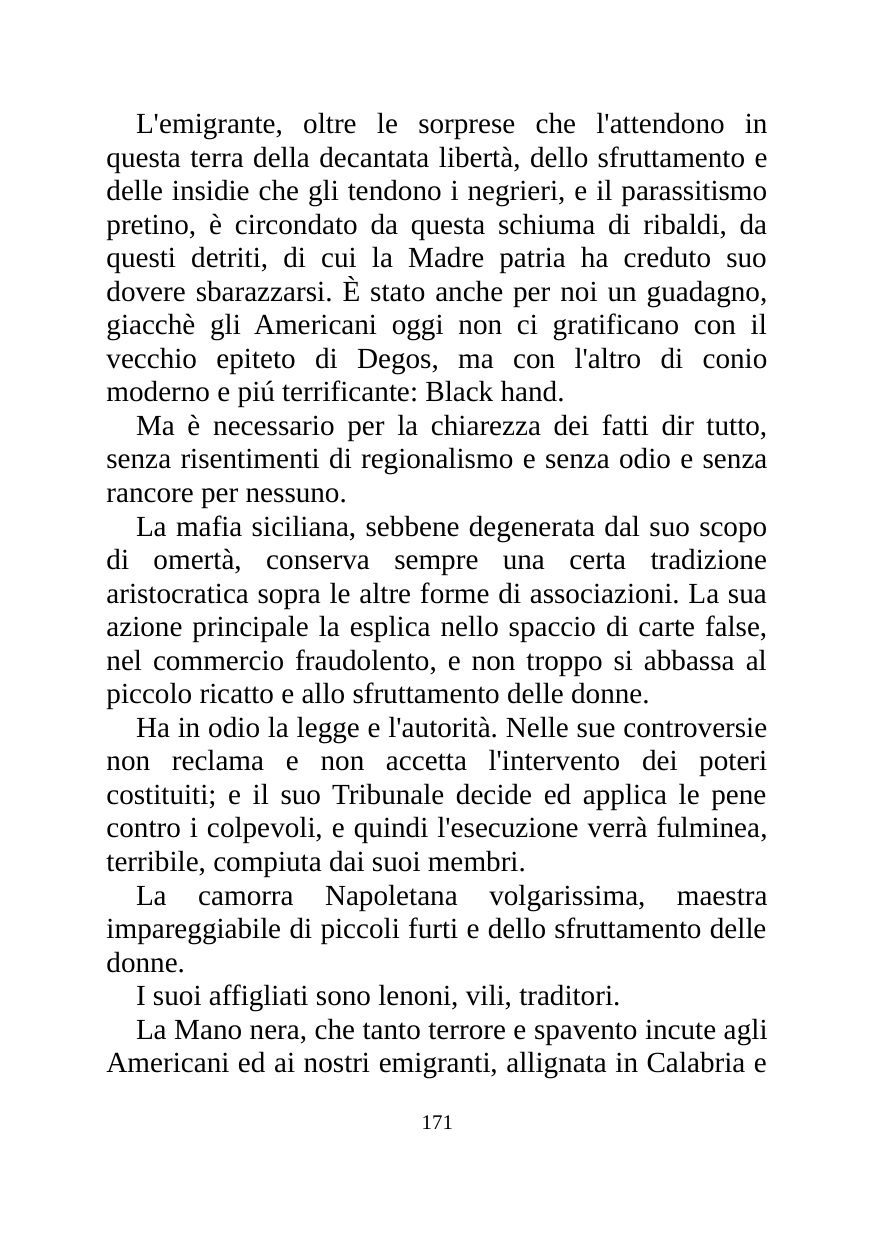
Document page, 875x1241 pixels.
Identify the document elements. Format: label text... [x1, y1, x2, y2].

text La camorra Napoletana volgarissima, maestra impareggiabile di piccoli furti e dello sfruttamento delle donne. [106, 878, 768, 978]
text I suoi affigliati sono lenoni, vili, traditori. [106, 978, 768, 1012]
text Ha in odio la legge e l'autorità. Nelle sue controversie non reclama e non accetta l'intervento dei poteri costituiti; e il suo Tribunale decide ed applica le pene contro i colpevoli, e quindi l'esecuzione verrà fulminea, terribile, compiuta dai suoi membri. [106, 710, 768, 878]
text La Mano nera, che tanto terrore e spavento incute agli Americani ed ai nostri emigranti, allignata in Calabria e [106, 1012, 768, 1079]
text L'emigrante, oltre le sorprese che l'attendono in questa terra della decantata libertà, dello sfruttamento e delle insidie che gli tendono i negrieri, e il parassitismo pretino, è circondato da questa schiuma di ribaldi, da questi detriti, di cui la Madre patria ha creduto suo dovere sbarazzarsi. È stato anche per noi un guadagno, giacchè gli Americani oggi non ci gratificano con il vecchio epiteto di Degos, ma con l'altro di conio moderno e piú terrificante: Black hand. [106, 106, 768, 408]
text La mafia siciliana, sebbene degenerata dal suo scopo di omertà, conserva sempre una certa tradizione aristocratica sopra le altre forme di associazioni. La sua azione principale la esplica nello spaccio di carte false, nel commercio fraudolento, e non troppo si abbassa al piccolo ricatto e allo sfruttamento delle donne. [106, 509, 768, 710]
text Ma è necessario per la chiarezza dei fatti dir tutto, senza risentimenti di regionalismo e senza odio e senza rancore per nessuno. [106, 408, 768, 509]
